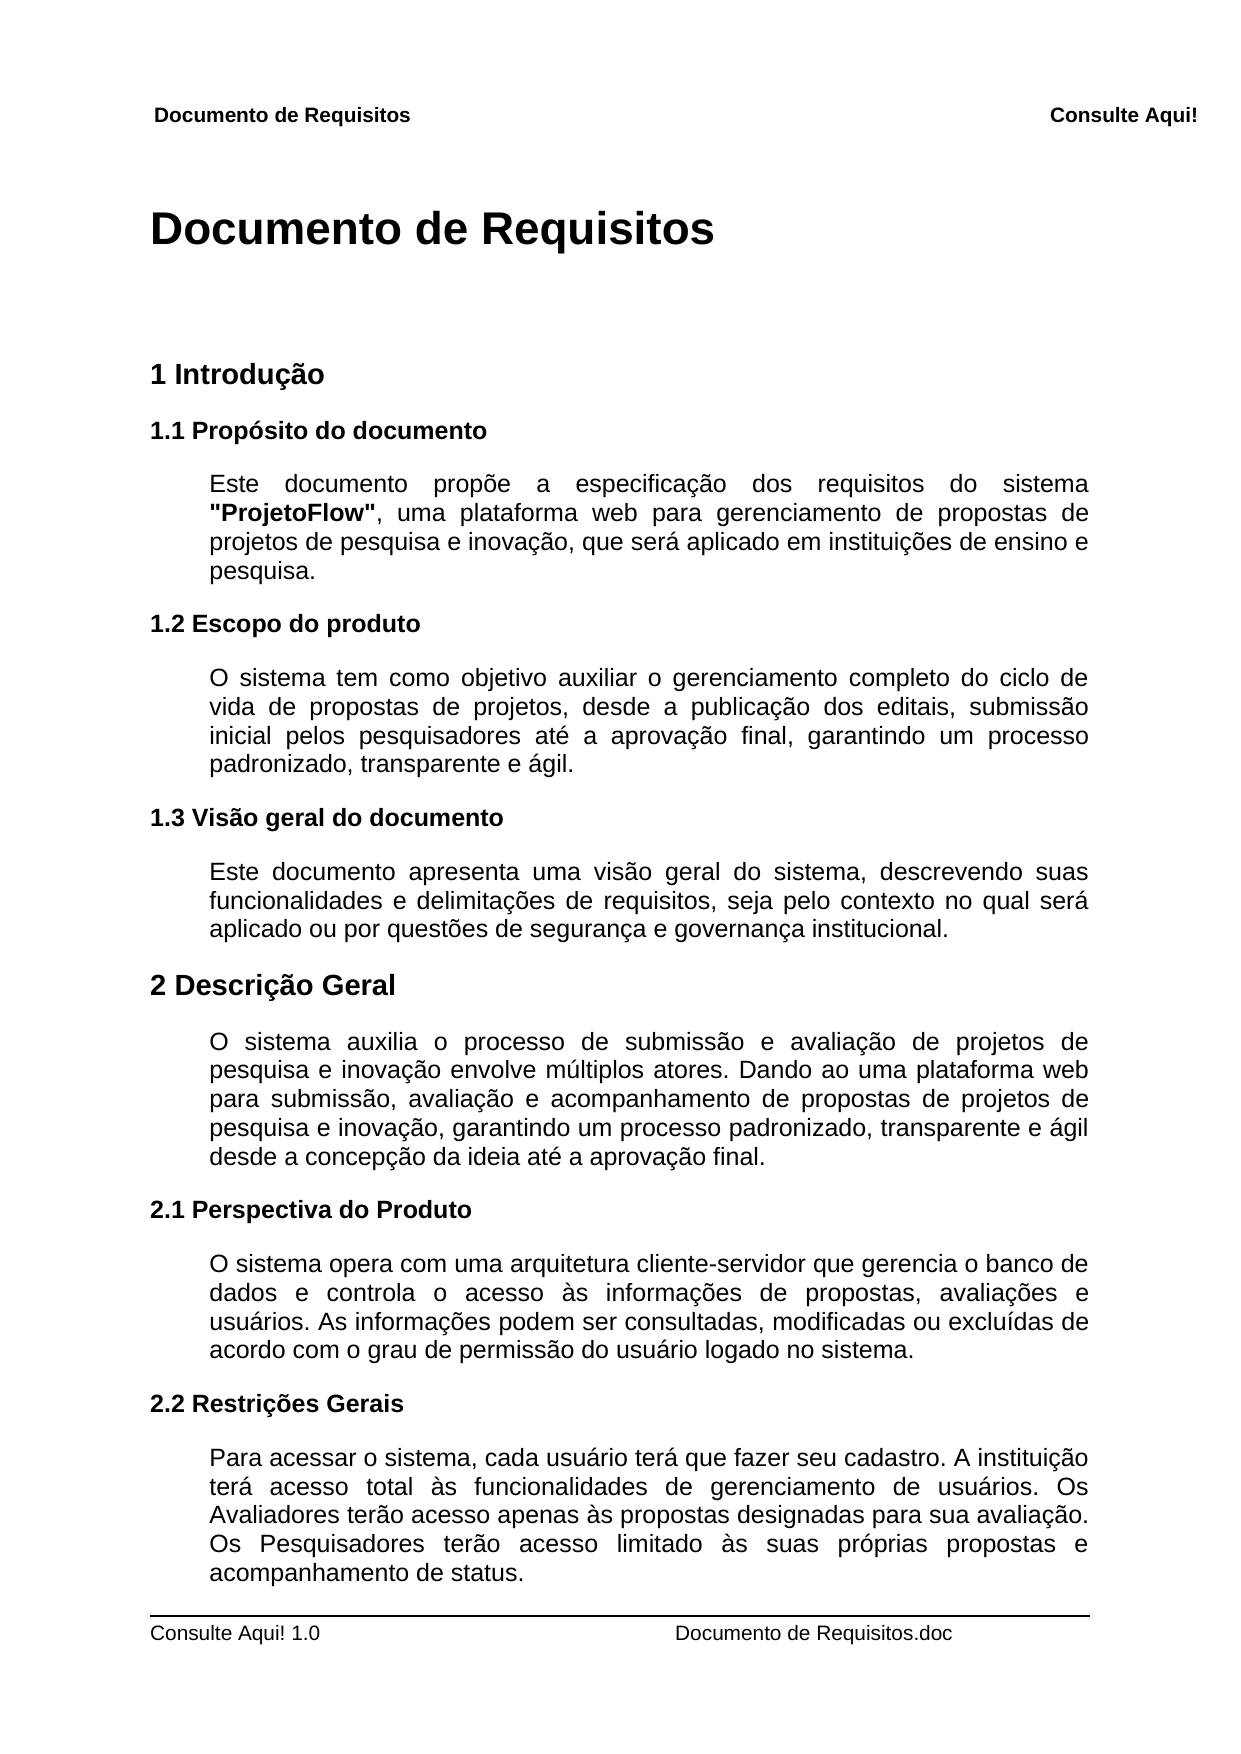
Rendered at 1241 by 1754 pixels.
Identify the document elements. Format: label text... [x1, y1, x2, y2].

text 2.2 Restrições Gerais [150, 1389, 1090, 1418]
text Este documento propõe a especificação dos requisitos do sistema "ProjetoFlow", uma plataforma web para gerenciamento de propostas de projetos de pesquisa e inovação, que será aplicado em instituições de ensino e pesquisa. [209, 469, 1090, 584]
text O sistema auxilia o processo de submissão e avaliação de projetos de pesquisa e inovação envolve múltiplos atores. Dando ao uma plataforma web para submissão, avaliação e acompanhamento de propostas de projetos de pesquisa e inovação, garantindo um processo padronizado, transparente e ágil desde a concepção da ideia até a aprovação final. [209, 1027, 1090, 1171]
text O sistema tem como objetivo auxiliar o gerenciamento completo do ciclo de vida de propostas de projetos, desde a publicação dos editais, submissão inicial pelos pesquisadores até a aprovação final, garantindo um processo padronizado, transparente e ágil. [209, 663, 1090, 778]
text Documento de Requisitos [150, 202, 1090, 254]
text O sistema opera com uma arquitetura cliente-servidor que gerencia o banco de dados e controla o acesso às informações de propostas, avaliações e usuários. As informações podem ser consultadas, modificadas ou excluídas de acordo com o grau de permissão do usuário logado no sistema. [209, 1249, 1090, 1364]
text 1 Introdução [150, 357, 1090, 391]
text 2.1 Perspectiva do Produto [150, 1196, 1090, 1224]
text 1.3 Visão geral do documento [150, 803, 1090, 832]
text Para acessar o sistema, cada usuário terá que fazer seu cadastro. A instituição terá acesso total às funcionalidades de gerenciamento de usuários. Os Avaliadores terão acesso apenas às propostas designadas para sua avaliação. Os Pesquisadores terão acesso limitado às suas próprias propostas e acompanhamento de status. [209, 1443, 1090, 1587]
text 2 Descrição Geral [150, 968, 1090, 1002]
text 1.2 Escopo do produto [150, 609, 1090, 638]
text Este documento apresenta uma visão geral do sistema, descrevendo suas funcionalidades e delimitações de requisitos, seja pelo contexto no qual será aplicado ou por questões de segurança e governança institucional. [209, 857, 1090, 943]
text 1.1 Propósito do documento [150, 416, 1090, 444]
